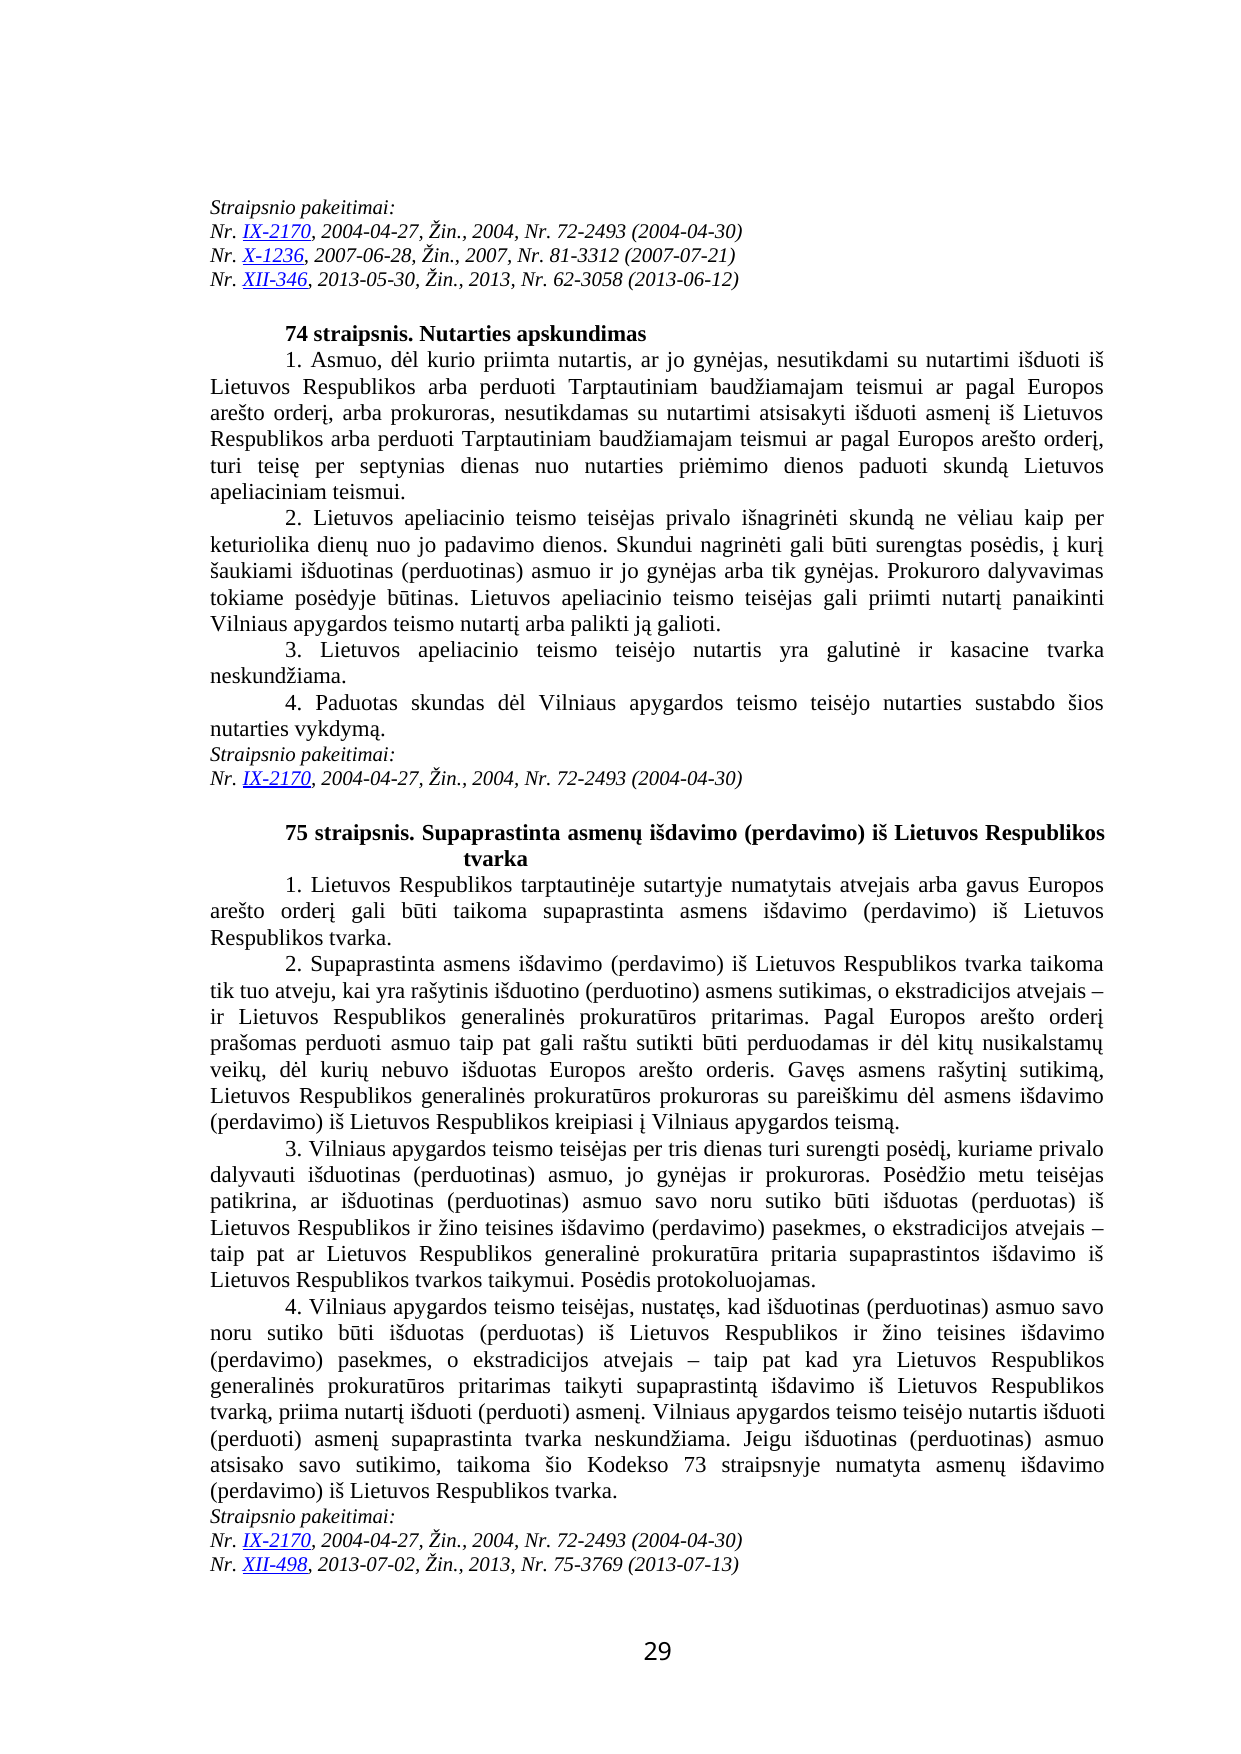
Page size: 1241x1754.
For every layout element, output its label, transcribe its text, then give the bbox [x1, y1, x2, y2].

text Straipsnio pakeitimai: [210, 742, 1106, 766]
text Straipsnio pakeitimai: [210, 1504, 1106, 1528]
text Nr. IX-2170, 2004-04-27, Žin., 2004, Nr. 72-2493 (2004-04-30) [210, 1528, 1106, 1552]
text Nr. XII-498, 2013-07-02, Žin., 2013, Nr. 75-3769 (2013-07-13) [210, 1552, 1106, 1576]
text 75 straipsnis. Supaprastinta asmenų išdavimo (perdavimo) iš Lietuvos Respublikos tvarka [285, 818, 1106, 871]
text Nr. XII-346, 2013-05-30, Žin., 2013, Nr. 62-3058 (2013-06-12) [210, 267, 1106, 291]
text 4. Vilniaus apygardos teismo teisėjas, nustatęs, kad išduotinas (perduotinas) asmuo savo noru sutiko būti išduotas (perduotas) iš Lietuvos Respublikos ir žino teisines išdavimo (perdavimo) pasekmes, o ekstradicijos atvejais – taip pat kad yra Lietuvos Respublikos generalinės prokuratūros pritarimas taikyti supaprastintą išdavimo iš Lietuvos Respublikos tvarką, priima nutartį išduoti (perduoti) asmenį. Vilniaus apygardos teismo teisėjo nutartis išduoti (perduoti) asmenį supaprastinta tvarka neskundžiama. Jeigu išduotinas (perduotinas) asmuo atsisako savo sutikimo, taikoma šio Kodekso 73 straipsnyje numatyta asmenų išdavimo (perdavimo) iš Lietuvos Respublikos tvarka. [210, 1293, 1106, 1504]
text 74 straipsnis. Nutarties apskundimas [210, 320, 1106, 346]
text 1. Asmuo, dėl kurio priimta nutartis, ar jo gynėjas, nesutikdami su nutartimi išduoti iš Lietuvos Respublikos arba perduoti Tarptautiniam baudžiamajam teismui ar pagal Europos arešto orderį, arba prokuroras, nesutikdamas su nutartimi atsisakyti išduoti asmenį iš Lietuvos Respublikos arba perduoti Tarptautiniam baudžiamajam teismui ar pagal Europos arešto orderį, turi teisę per septynias dienas nuo nutarties priėmimo dienos paduoti skundą Lietuvos apeliaciniam teismui. [210, 346, 1106, 504]
text 2. Lietuvos apeliacinio teismo teisėjas privalo išnagrinėti skundą ne vėliau kaip per keturiolika dienų nuo jo padavimo dienos. Skundui nagrinėti gali būti surengtas posėdis, į kurį šaukiami išduotinas (perduotinas) asmuo ir jo gynėjas arba tik gynėjas. Prokuroro dalyvavimas tokiame posėdyje būtinas. Lietuvos apeliacinio teismo teisėjas gali priimti nutartį panaikinti Vilniaus apygardos teismo nutartį arba palikti ją galioti. [210, 504, 1106, 636]
text Nr. X-1236, 2007-06-28, Žin., 2007, Nr. 81-3312 (2007-07-21) [210, 243, 1106, 267]
text 3. Vilniaus apygardos teismo teisėjas per tris dienas turi surengti posėdį, kuriame privalo dalyvauti išduotinas (perduotinas) asmuo, jo gynėjas ir prokuroras. Posėdžio metu teisėjas patikrina, ar išduotinas (perduotinas) asmuo savo noru sutiko būti išduotas (perduotas) iš Lietuvos Respublikos ir žino teisines išdavimo (perdavimo) pasekmes, o ekstradicijos atvejais – taip pat ar Lietuvos Respublikos generalinė prokuratūra pritaria supaprastintos išdavimo iš Lietuvos Respublikos tvarkos taikymui. Posėdis protokoluojamas. [210, 1135, 1106, 1293]
text Nr. IX-2170, 2004-04-27, Žin., 2004, Nr. 72-2493 (2004-04-30) [210, 766, 1106, 790]
text 1. Lietuvos Respublikos tarptautinėje sutartyje numatytais atvejais arba gavus Europos arešto orderį gali būti taikoma supaprastinta asmens išdavimo (perdavimo) iš Lietuvos Respublikos tvarka. [210, 871, 1106, 950]
text Nr. IX-2170, 2004-04-27, Žin., 2004, Nr. 72-2493 (2004-04-30) [210, 219, 1106, 243]
text 3. Lietuvos apeliacinio teismo teisėjo nutartis yra galutinė ir kasacine tvarka neskundžiama. [210, 636, 1106, 689]
text 4. Paduotas skundas dėl Vilniaus apygardos teismo teisėjo nutarties sustabdo šios nutarties vykdymą. [210, 689, 1106, 742]
text Straipsnio pakeitimai: [210, 195, 1106, 219]
text 2. Supaprastinta asmens išdavimo (perdavimo) iš Lietuvos Respublikos tvarka taikoma tik tuo atveju, kai yra rašytinis išduotino (perduotino) asmens sutikimas, o ekstradicijos atvejais – ir Lietuvos Respublikos generalinės prokuratūros pritarimas. Pagal Europos arešto orderį prašomas perduoti asmuo taip pat gali raštu sutikti būti perduodamas ir dėl kitų nusikalstamų veikų, dėl kurių nebuvo išduotas Europos arešto orderis. Gavęs asmens rašytinį sutikimą, Lietuvos Respublikos generalinės prokuratūros prokuroras su pareiškimu dėl asmens išdavimo (perdavimo) iš Lietuvos Respublikos kreipiasi į Vilniaus apygardos teismą. [210, 950, 1106, 1135]
